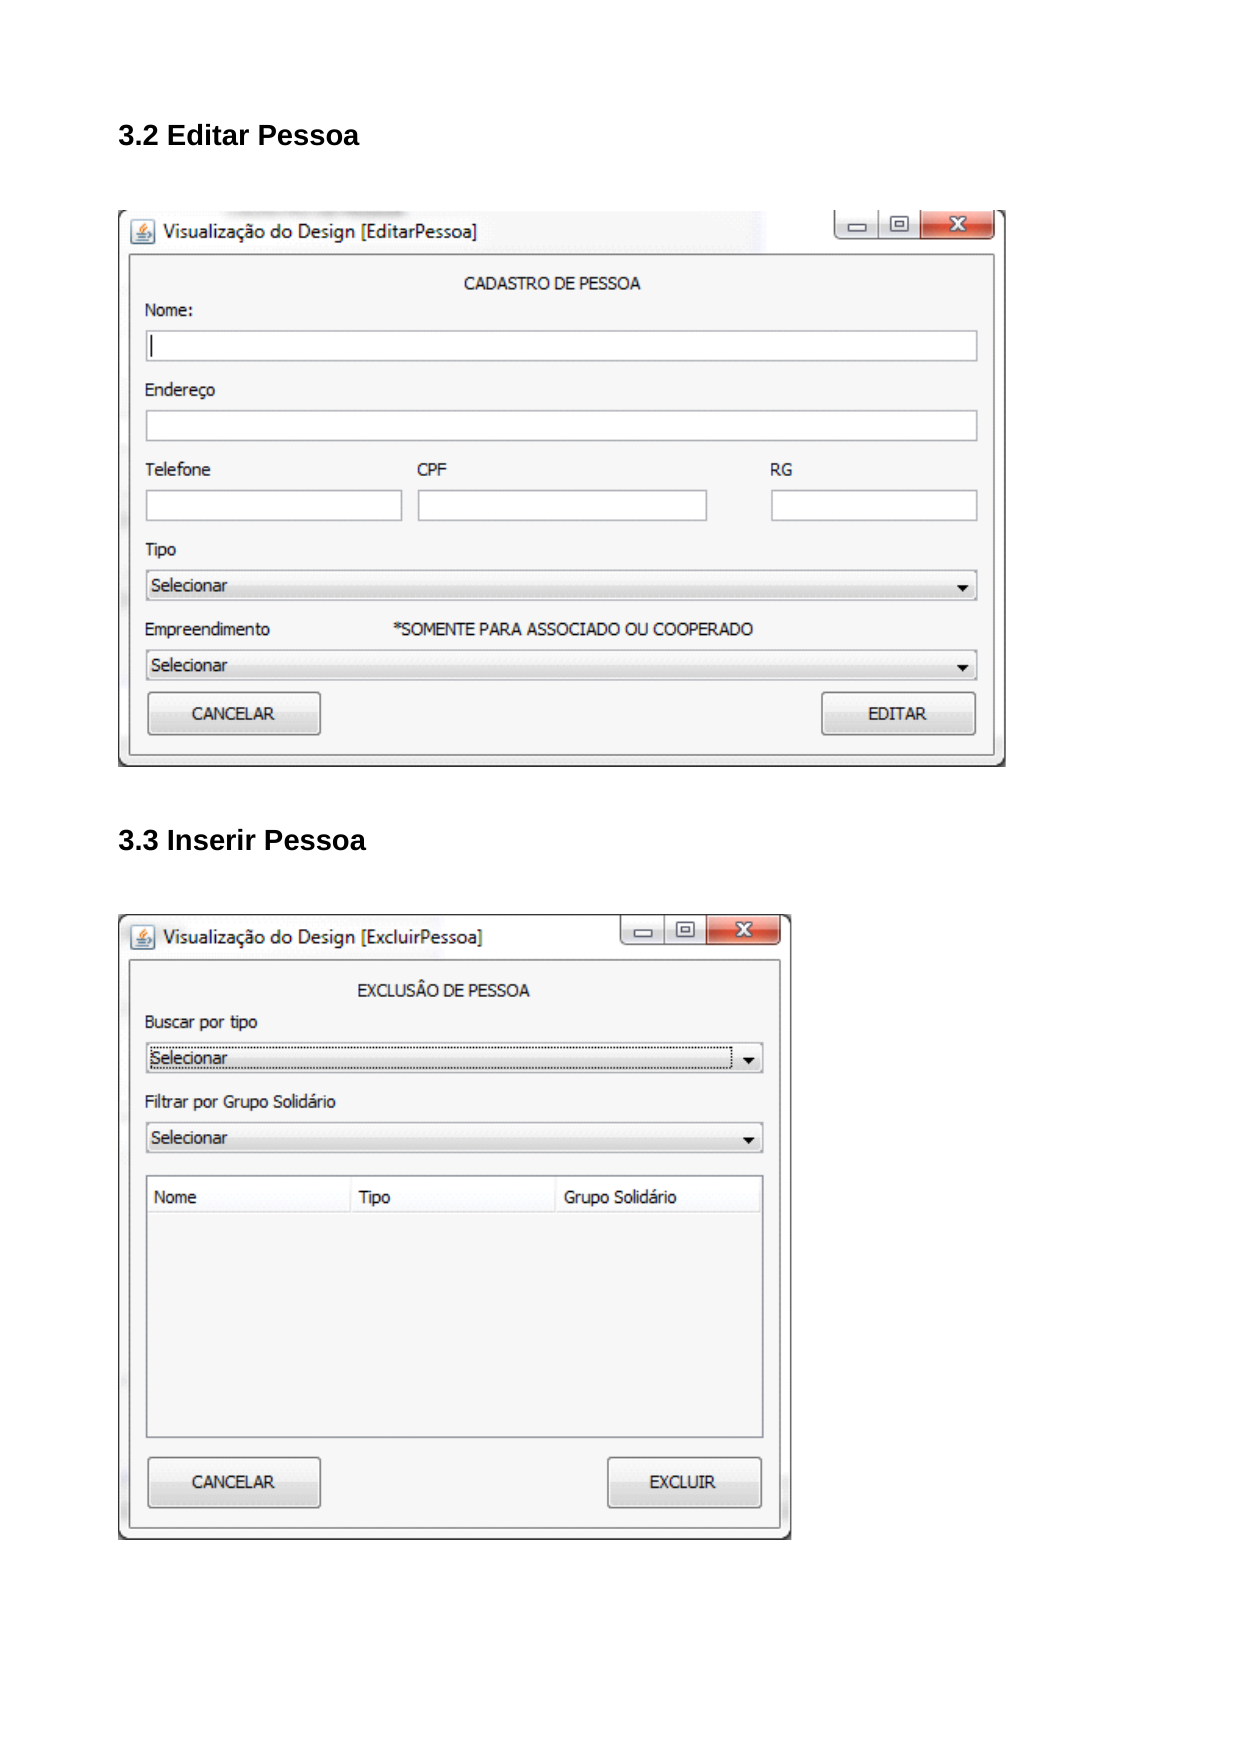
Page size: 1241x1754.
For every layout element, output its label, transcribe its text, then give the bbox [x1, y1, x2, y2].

text 3.2 Editar Pessoa [118, 118, 1122, 152]
text 3.3 Inserir Pessoa [118, 823, 1122, 856]
